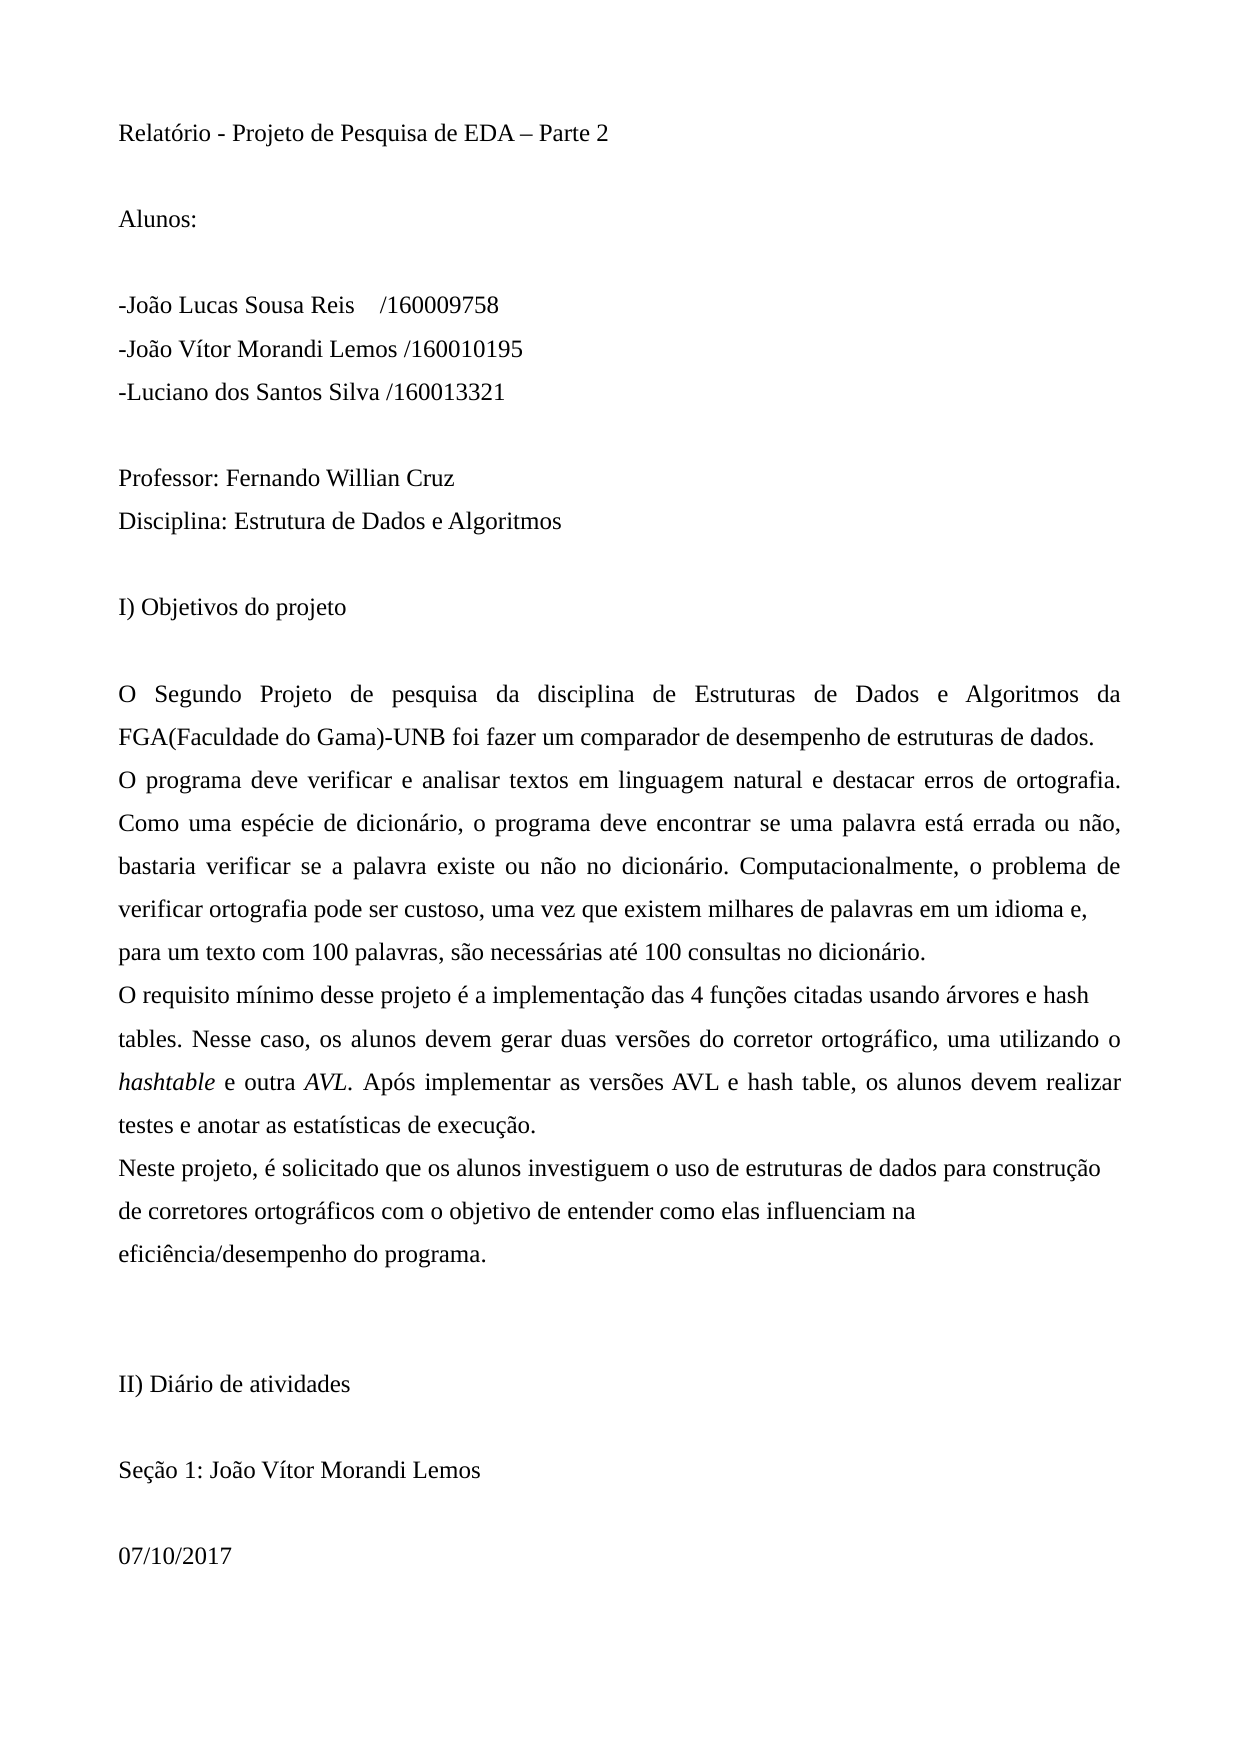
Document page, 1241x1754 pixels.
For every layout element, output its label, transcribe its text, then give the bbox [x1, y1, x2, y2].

text -Luciano dos Santos Silva /160013321 [118, 377, 1122, 406]
text -João Lucas Sousa Reis /160009758 [118, 291, 1122, 319]
text Seção 1: João Vítor Morandi Lemos [118, 1455, 1122, 1484]
text tables. Nesse caso, os alunos devem gerar duas versões do corretor ortográfico, uma utilizando o hashtable e outra AVL. Após implementar as versões AVL e hash table, os alunos devem realizar testes e anotar as estatísticas de execução. [118, 1024, 1122, 1139]
text Alunos: [118, 204, 1122, 233]
text eficiência/desempenho do programa. [118, 1239, 1122, 1268]
text O Segundo Projeto de pesquisa da disciplina de Estruturas de Dados e Algoritmos da FGA(Faculdade do Gama)-UNB foi fazer um comparador de desempenho de estruturas de dados. [118, 679, 1122, 751]
text de corretores ortográficos com o objetivo de entender como elas influenciam na [118, 1196, 1122, 1225]
text Neste projeto, é solicitado que os alunos investiguem o uso de estruturas de dados para construção [118, 1153, 1122, 1182]
text Professor: Fernando Willian Cruz [118, 463, 1122, 492]
text 07/10/2017 [118, 1541, 1122, 1570]
text Relatório - Projeto de Pesquisa de EDA – Parte 2 [118, 118, 1122, 147]
text Disciplina: Estrutura de Dados e Algoritmos [118, 506, 1122, 535]
text para um texto com 100 palavras, são necessárias até 100 consultas no dicionário. [118, 937, 1122, 966]
text I) Objetivos do projeto [118, 592, 1122, 621]
text O programa deve verificar e analisar textos em linguagem natural e destacar erros de ortografia. Como uma espécie de dicionário, o programa deve encontrar se uma palavra está errada ou não, bastaria verificar se a palavra existe ou não no dicionário. Computacionalmente, o problema de verificar ortografia pode ser custoso, uma vez que existem milhares de palavras em um idioma e, [118, 765, 1122, 923]
text O requisito mínimo desse projeto é a implementação das 4 funções citadas usando árvores e hash [118, 981, 1122, 1009]
text II) Diário de atividades [118, 1369, 1122, 1397]
text -João Vítor Morandi Lemos /160010195 [118, 334, 1122, 362]
